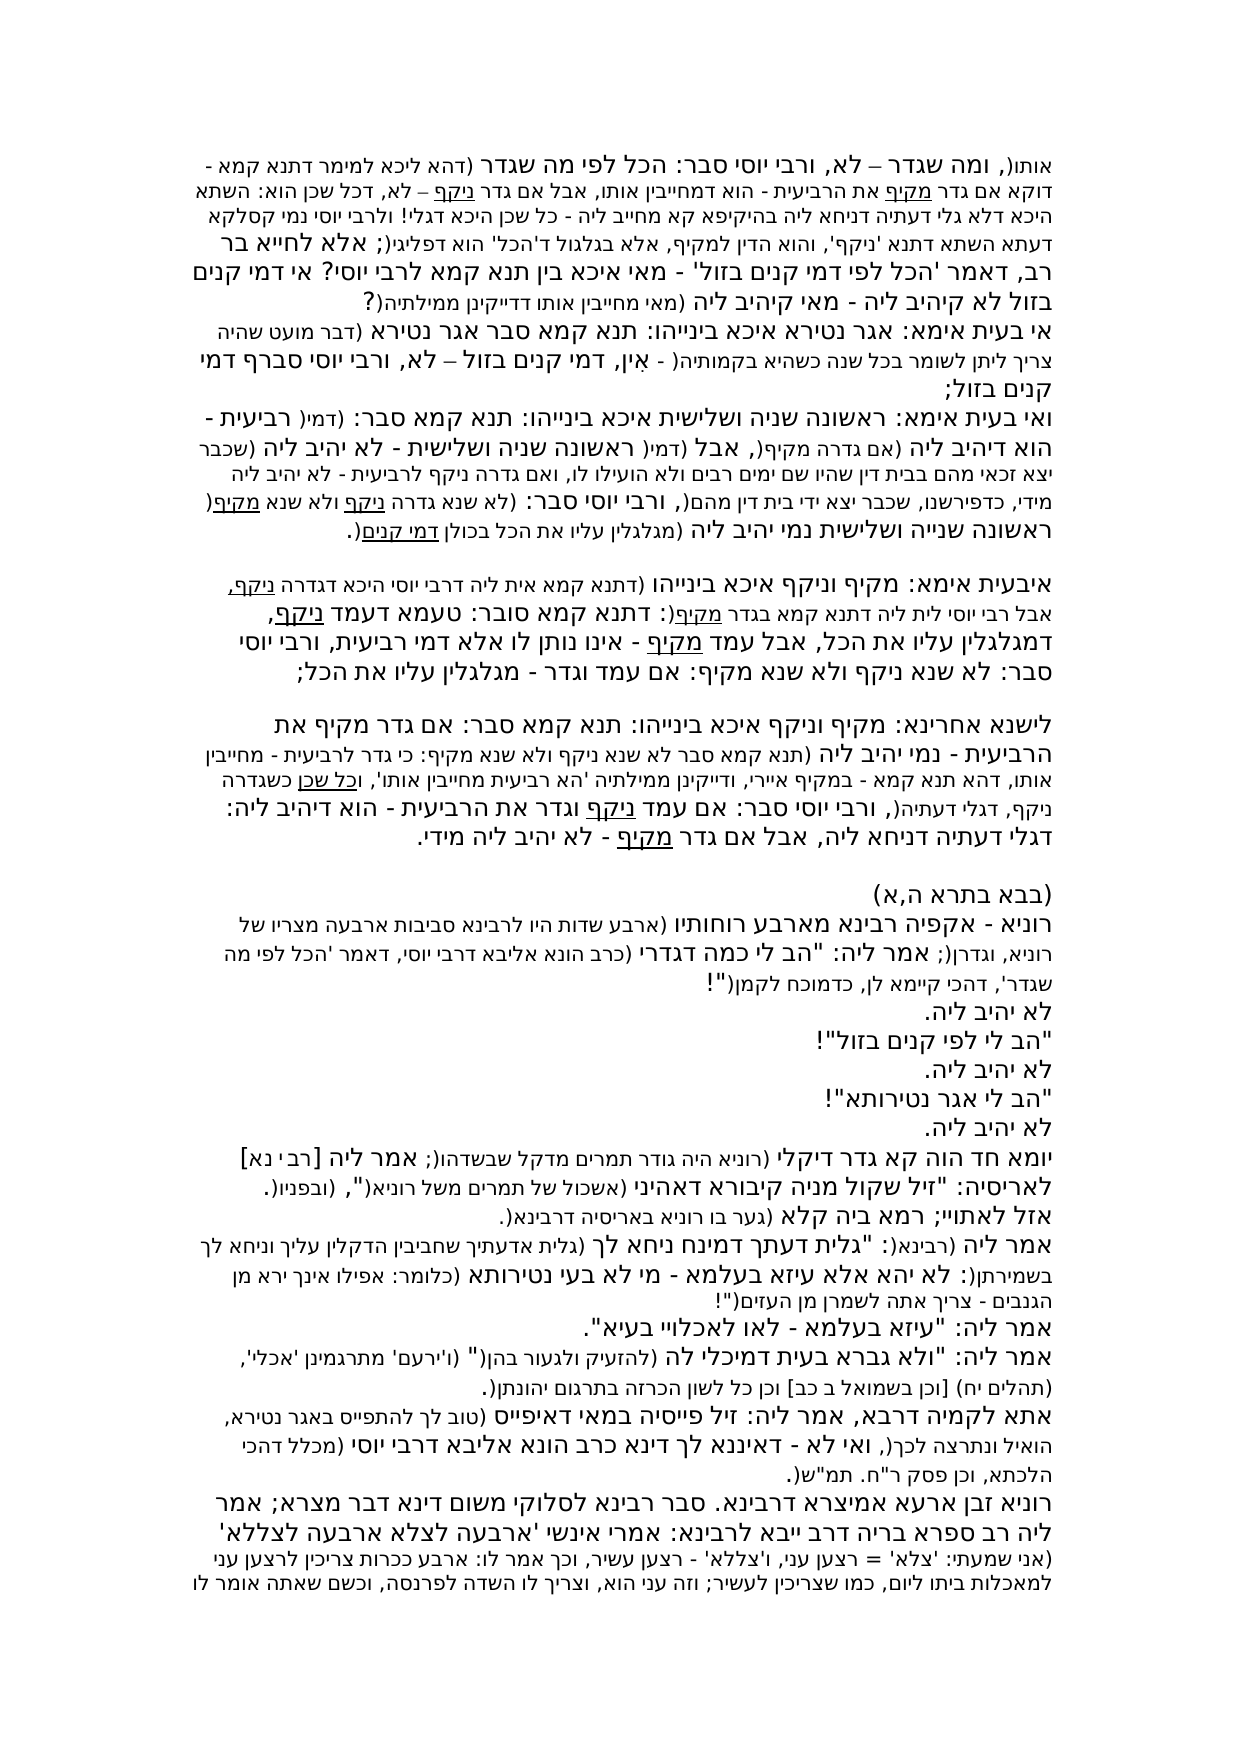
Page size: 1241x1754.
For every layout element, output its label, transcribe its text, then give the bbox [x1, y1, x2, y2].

text אמר ליה: "ולא גברא בעית דמיכלי לה (להזעיק ולגעור בהן(" (ו'ירעם' מתרגמינן 'אכלי', (תהלים יח) [וכן בשמואל ב כב] וכן כל לשון הכרזה בתרגום יהונתן(. [187, 1343, 1053, 1401]
text "הב לי אגר נטירותא"! [187, 1084, 1053, 1113]
text ואי בעית אימא: ראשונה שניה ושלישית איכא בינייהו: תנא קמא סבר: (דמי( רביעית - הוא דיהיב ליה (אם גדרה מקיף(, אבל (דמי( ראשונה שניה ושלישית - לא יהיב ליה (שכבר יצא זכאי מהם בבית דין שהיו שם ימים רבים ולא הועילו לו, ואם גדרה ניקף לרביעית - לא יהיב ליה מידי, כדפירשנו, שכבר יצא ידי בית דין מהם(, ורבי יוסי סבר: (לא שנא גדרה ניקף ולא שנא מקיף( ראשונה שנייה ושלישית נמי יהיב ליה (מגלגלין עליו את הכל בכולן דמי קנים(. [187, 403, 1053, 545]
text (בבא בתרא ה,א) [187, 880, 1053, 909]
text רוניא - אקפיה רבינא מארבע רוחותיו (ארבע שדות היו לרבינא סביבות ארבעה מצריו של רוניא, וגדרן(; אמר ליה: "הב לי כמה דגדרי (כרב הונא אליבא דרבי יוסי, דאמר 'הכל לפי מה שגדר', דהכי קיימא לן, כדמוכח לקמן("! [187, 909, 1053, 997]
text אותו(, ומה שגדר – לא, ורבי יוסי סבר: הכל לפי מה שגדר (דהא ליכא למימר דתנא קמא - דוקא אם גדר מקיף את הרביעית - הוא דמחייבין אותו, אבל אם גדר ניקף – לא, דכל שכן הוא: השתא היכא דלא גלי דעתיה דניחא ליה בהיקיפא קא מחייב ליה - כל שכן היכא דגלי! ולרבי יוסי נמי קסלקא דעתא השתא דתנא 'ניקף', והוא הדין למקיף, אלא בגלגול ד'הכל' הוא דפליגי(; אלא לחייא בר רב, דאמר 'הכל לפי דמי קנים בזול' - מאי איכא בין תנא קמא לרבי יוסי? אי דמי קנים בזול לא קיהיב ליה - מאי קיהיב ליה (מאי מחייבין אותו דדייקינן ממילתיה(? [187, 150, 1053, 316]
text איבעית אימא: מקיף וניקף איכא בינייהו (דתנא קמא אית ליה דרבי יוסי היכא דגדרה ניקף, אבל רבי יוסי לית ליה דתנא קמא בגדר מקיף(: דתנא קמא סובר: טעמא דעמד ניקף, דמגלגלין עליו את הכל, אבל עמד מקיף - אינו נותן לו אלא דמי רביעית, ורבי יוסי סבר: לא שנא ניקף ולא שנא מקיף: אם עמד וגדר - מגלגלין עליו את הכל; [187, 569, 1053, 686]
text יומא חד הוה קא גדר דיקלי (רוניא היה גודר תמרים מדקל שבשדהו(; אמר ליה [רבינא] לאריסיה: "זיל שקול מניה קיבורא דאהיני (אשכול של תמרים משל רוניא(", (ובפניו(. [187, 1143, 1053, 1201]
text אי בעית אימא: אגר נטירא איכא בינייהו: תנא קמא סבר אגר נטירא (דבר מועט שהיה צריך ליתן לשומר בכל שנה כשהיא בקמותיה( - אִין, דמי קנים בזול – לא, ורבי יוסי סברף דמי קנים בזול; [187, 316, 1053, 403]
text רוניא זבן ארעא אמיצרא דרבינא. סבר רבינא לסלוקי משום דינא דבר מצרא; אמר ליה רב ספרא בריה דרב ייבא לרבינא: אמרי אינשי 'ארבעה לצלא ארבעה לצללא' (אני שמעתי: 'צלא' = רצען עני, ו'צללא' - רצען עשיר, וכך אמר לו: ארבע ככרות צריכין לרצען עני למאכלות ביתו ליום, כמו שצריכין לעשיר; וזה עני הוא, וצריך לו השדה לפרנסה, וכשם שאתה אומר לו [187, 1488, 1053, 1596]
text אתא לקמיה דרבא, אמר ליה: זיל פייסיה במאי דאיפייס (טוב לך להתפייס באגר נטירא, הואיל ונתרצה לכך(, ואי לא - דאיננא לך דינא כרב הונא אליבא דרבי יוסי (מכלל דהכי הלכתא, וכן פסק ר"ח. תמ"ש(. [187, 1401, 1053, 1488]
text לא יהיב ליה. [187, 1113, 1053, 1143]
text אמר ליה (רבינא(: "גלית דעתך דמינח ניחא לך (גלית אדעתיך שחביבין הדקלין עליך וניחא לך בשמירתן(: לא יהא אלא עיזא בעלמא - מי לא בעי נטירותא (כלומר: אפילו אינך ירא מן הגנבים - צריך אתה לשמרן מן העזים("! [187, 1231, 1053, 1313]
text אמר ליה: "עיזא בעלמא - לאו לאכלויי בעיא". [187, 1313, 1053, 1343]
text לא יהיב ליה. [187, 1055, 1053, 1084]
text "הב לי לפי קנים בזול"! [187, 1026, 1053, 1055]
text לא יהיב ליה. [187, 997, 1053, 1026]
text לישנא אחרינא: מקיף וניקף איכא בינייהו: תנא קמא סבר: אם גדר מקיף את הרביעית - נמי יהיב ליה (תנא קמא סבר לא שנא ניקף ולא שנא מקיף: כי גדר לרביעית - מחייבין אותו, דהא תנא קמא - במקיף איירי, ודייקינן ממילתיה 'הא רביעית מחייבין אותו', וכל שכן כשגדרה ניקף, דגלי דעתיה(, ורבי יוסי סבר: אם עמד ניקף וגדר את הרביעית - הוא דיהיב ליה: דגלי דעתיה דניחא ליה, אבל אם גדר מקיף - לא יהיב ליה מידי. [187, 710, 1053, 851]
text אזל לאתויי; רמא ביה קלא (גער בו רוניא באריסיה דרבינא(. [187, 1201, 1053, 1231]
